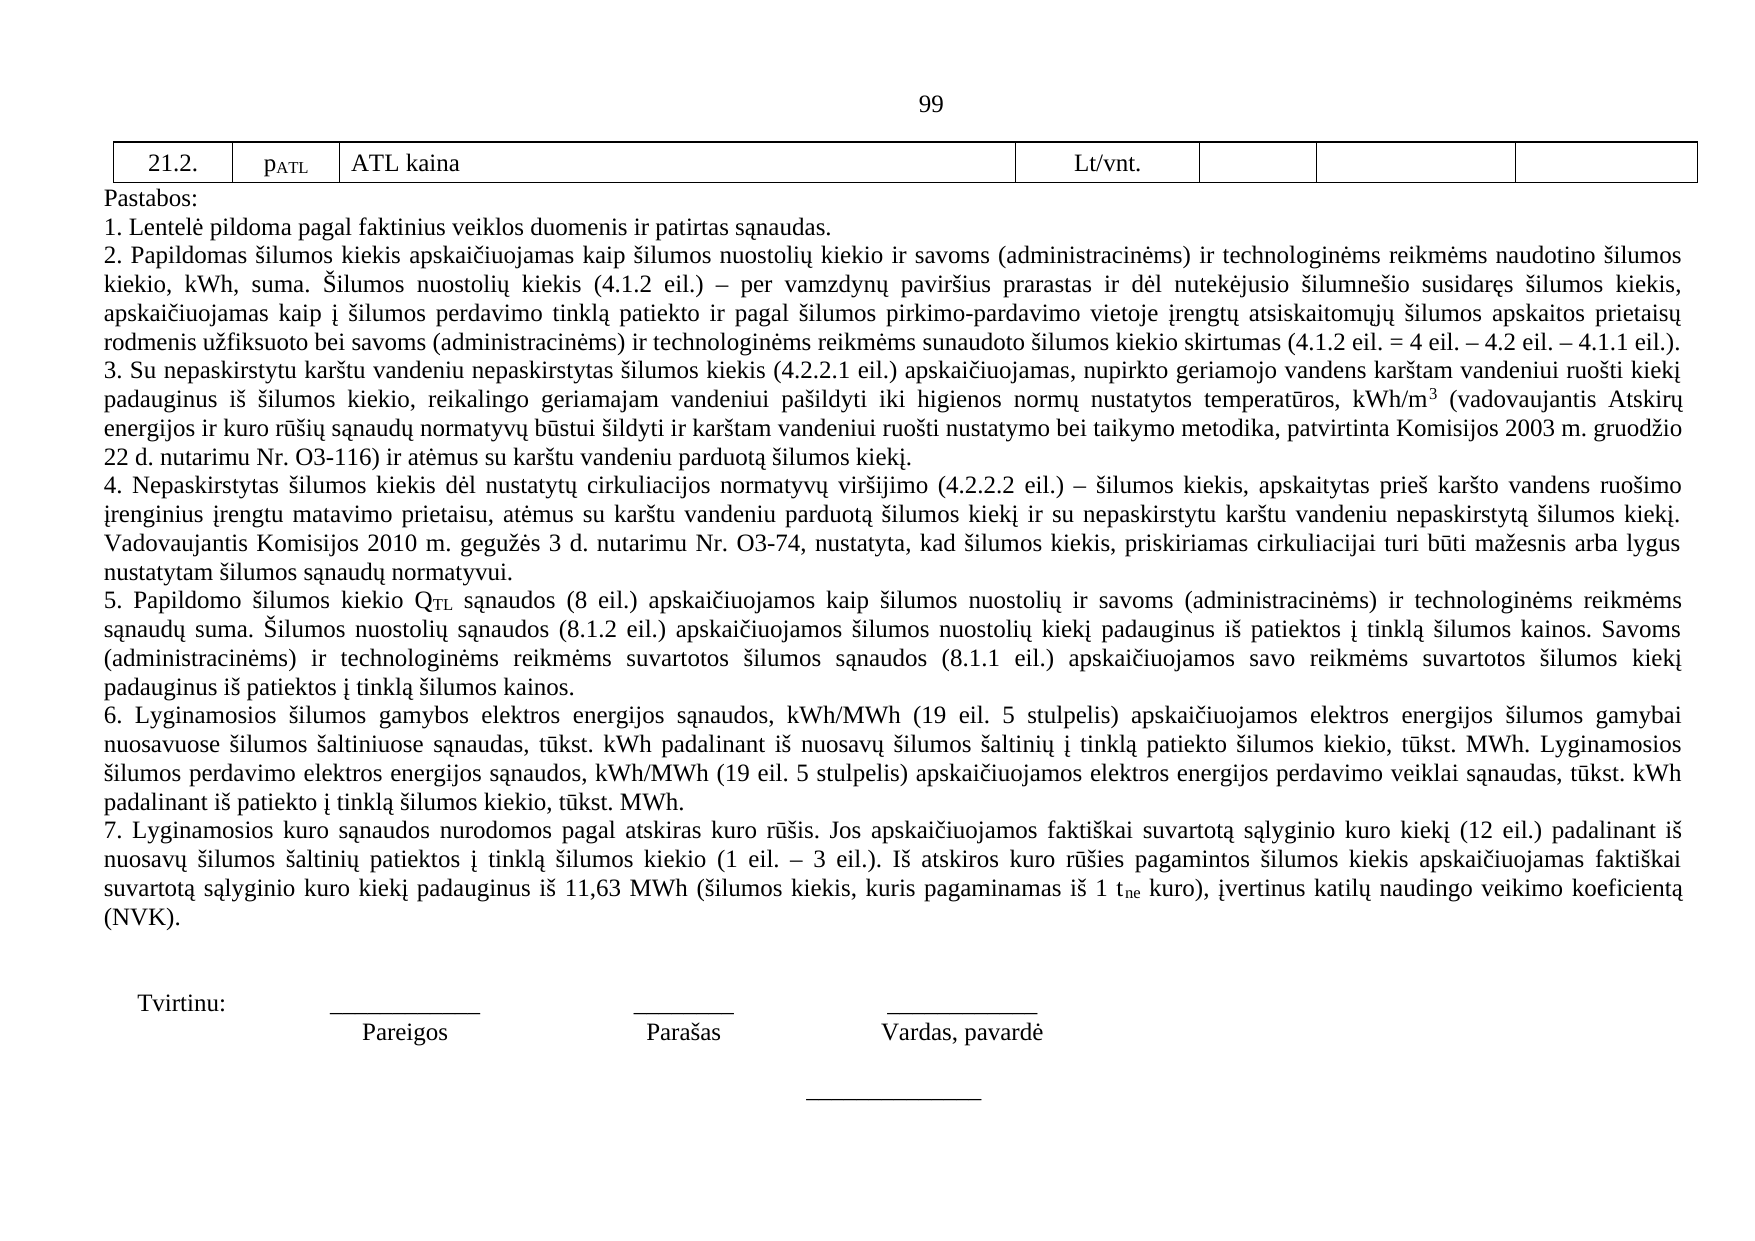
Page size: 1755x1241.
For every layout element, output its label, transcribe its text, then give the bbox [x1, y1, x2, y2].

text 1. Lentelė pildoma pagal faktinius veiklos duomenis ir patirtas sąnaudas. [103, 212, 1683, 241]
table_header ________ Parašas [550, 988, 817, 1046]
table_cell [1200, 143, 1316, 182]
text 4. Nepaskirstytas šilumos kiekis dėl nustatytų cirkuliacijos normatyvų viršijimo (4.2.2.2 eil.) – šilumos kiekis, apskaitytas prieš karšto vandens ruošimo įrenginius įrengtu matavimo prietaisu, atėmus su karštu vandeniu parduotą šilumos kiekį ir su nepaskirstytu karštu vandeniu nepaskirstytą šilumos kiekį. Vadovaujantis Komisijos 2010 m. gegužės 3 d. nutarimu Nr. O3-74, nustatyta, kad šilumos kiekis, priskiriamas cirkuliacijai turi būti mažesnis arba lygus nustatytam šilumos sąnaudų normatyvui. [103, 471, 1683, 586]
text Pastabos: [103, 183, 1683, 212]
text 3. Su nepaskirstytu karštu vandeniu nepaskirstytas šilumos kiekis (4.2.2.1 eil.) apskaičiuojamas, nupirkto geriamojo vandens karštam vandeniui ruošti kiekį padauginus iš šilumos kiekio, reikalingo geriamajam vandeniui pašildyti iki higienos normų nustatytos temperatūros, kWh/m3 (vadovaujantis Atskirų energijos ir kuro rūšių sąnaudų normatyvų būstui šildyti ir karštam vandeniui ruošti nustatymo bei taikymo metodika, patvirtinta Komisijos 2003 m. gruodžio 22 d. nutarimu Nr. O3-116) ir atėmus su karštu vandeniu parduotą šilumos kiekį. [103, 356, 1683, 471]
table_cell Lt/vnt. [1016, 143, 1199, 182]
text 6. Lyginamosios šilumos gamybos elektros energijos sąnaudos, kWh/MWh (19 eil. 5 stulpelis) apskaičiuojamos elektros energijos šilumos gamybai nuosavuose šilumos šaltiniuose sąnaudas, tūkst. kWh padalinant iš nuosavų šilumos šaltinių į tinklą patiekto šilumos kiekio, tūkst. MWh. Lyginamosios šilumos perdavimo elektros energijos sąnaudos, kWh/MWh (19 eil. 5 stulpelis) apskaičiuojamos elektros energijos perdavimo veiklai sąnaudas, tūkst. kWh padalinant iš patiekto į tinklą šilumos kiekio, tūkst. MWh. [103, 701, 1683, 816]
text 2. Papildomas šilumos kiekis apskaičiuojamas kaip šilumos nuostolių kiekio ir savoms (administracinėms) ir technologinėms reikmėms naudotino šilumos kiekio, kWh, suma. Šilumos nuostolių kiekis (4.1.2 eil.) – per vamzdynų paviršius prarastas ir dėl nutekėjusio šilumnešio susidaręs šilumos kiekis, apskaičiuojamas kaip į šilumos perdavimo tinklą patiekto ir pagal šilumos pirkimo-pardavimo vietoje įrengtų atsiskaitomųjų šilumos apskaitos prietaisų rodmenis užfiksuoto bei savoms (administracinėms) ir technologinėms reikmėms sunaudoto šilumos kiekio skirtumas (4.1.2 eil. = 4 eil. – 4.2 eil. – 4.1.1 eil.). [103, 241, 1683, 356]
table_cell [1516, 143, 1697, 182]
text 7. Lyginamosios kuro sąnaudos nurodomos pagal atskiras kuro rūšis. Jos apskaičiuojamos faktiškai suvartotą sąlyginio kuro kiekį (12 eil.) padalinant iš nuosavų šilumos šaltinių patiektos į tinklą šilumos kiekio (1 eil. – 3 eil.). Iš atskiros kuro rūšies pagamintos šilumos kiekis apskaičiuojamas faktiškai suvartotą sąlyginio kuro kiekį padauginus iš 11,63 MWh (šilumos kiekis, kuris pagaminamas iš 1 tne kuro), įvertinus katilų naudingo veikimo koeficientą (NVK). [103, 816, 1683, 931]
table_cell 21.2. [114, 143, 232, 182]
table_cell pATL [233, 143, 339, 182]
table_header Tvirtinu: [104, 988, 259, 1046]
table_cell [1317, 143, 1515, 182]
text ______________ [103, 1074, 1683, 1103]
table_cell ATL kaina [340, 143, 1015, 182]
text 5. Papildomo šilumos kiekio QTL sąnaudos (8 eil.) apskaičiuojamos kaip šilumos nuostolių ir savoms (administracinėms) ir technologinėms reikmėms sąnaudų suma. Šilumos nuostolių sąnaudos (8.1.2 eil.) apskaičiuojamos šilumos nuostolių kiekį padauginus iš patiektos į tinklą šilumos kainos. Savoms (administracinėms) ir technologinėms reikmėms suvartotos šilumos sąnaudos (8.1.1 eil.) apskaičiuojamos savo reikmėms suvartotos šilumos kiekį padauginus iš patiektos į tinklą šilumos kainos. [103, 586, 1683, 701]
table_header ____________ Vardas, pavardė [817, 988, 1107, 1046]
table_header ____________ Pareigos [260, 988, 550, 1046]
